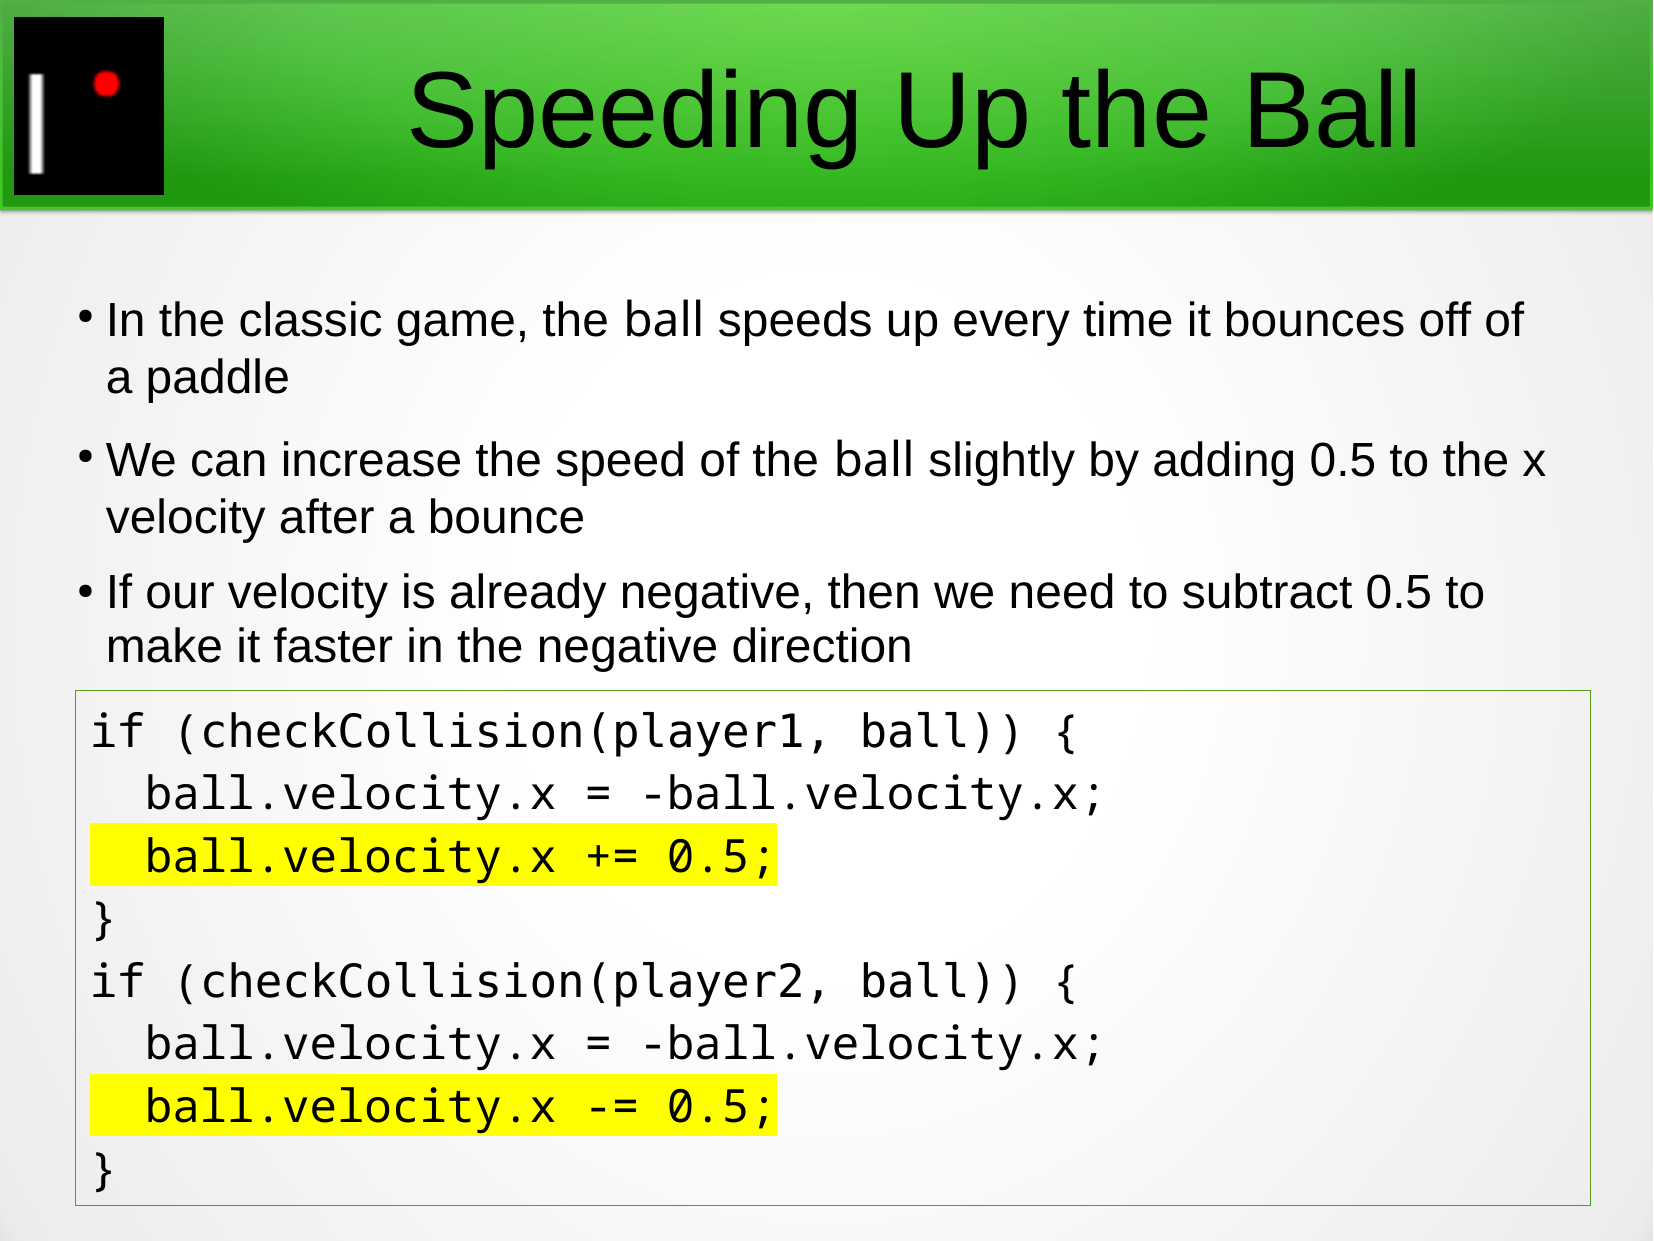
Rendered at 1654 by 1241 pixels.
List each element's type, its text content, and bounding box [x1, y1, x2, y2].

picture [14, 17, 164, 195]
text_box if (checkCollision(player1, ball)) { ball.velocity.x = -ball.velocity.x; ball.velocity.x += 0.5; } if (checkCollision(player2, ball)) { ball.velocity.x = -ball.velocity.x; ball.velocity.x -= 0.5; } [75, 690, 1591, 1186]
title Speeding Up the Ball [195, 30, 1636, 190]
list In the classic game, the ball speeds up every time it bounces off of a paddle We can increase the speed of the ball slightly by adding 0.5 to the x velocity after a bounce If our velocity is already negative, then we need to subtract 0.5 to make it faster in the negative direction [67, 285, 1561, 676]
